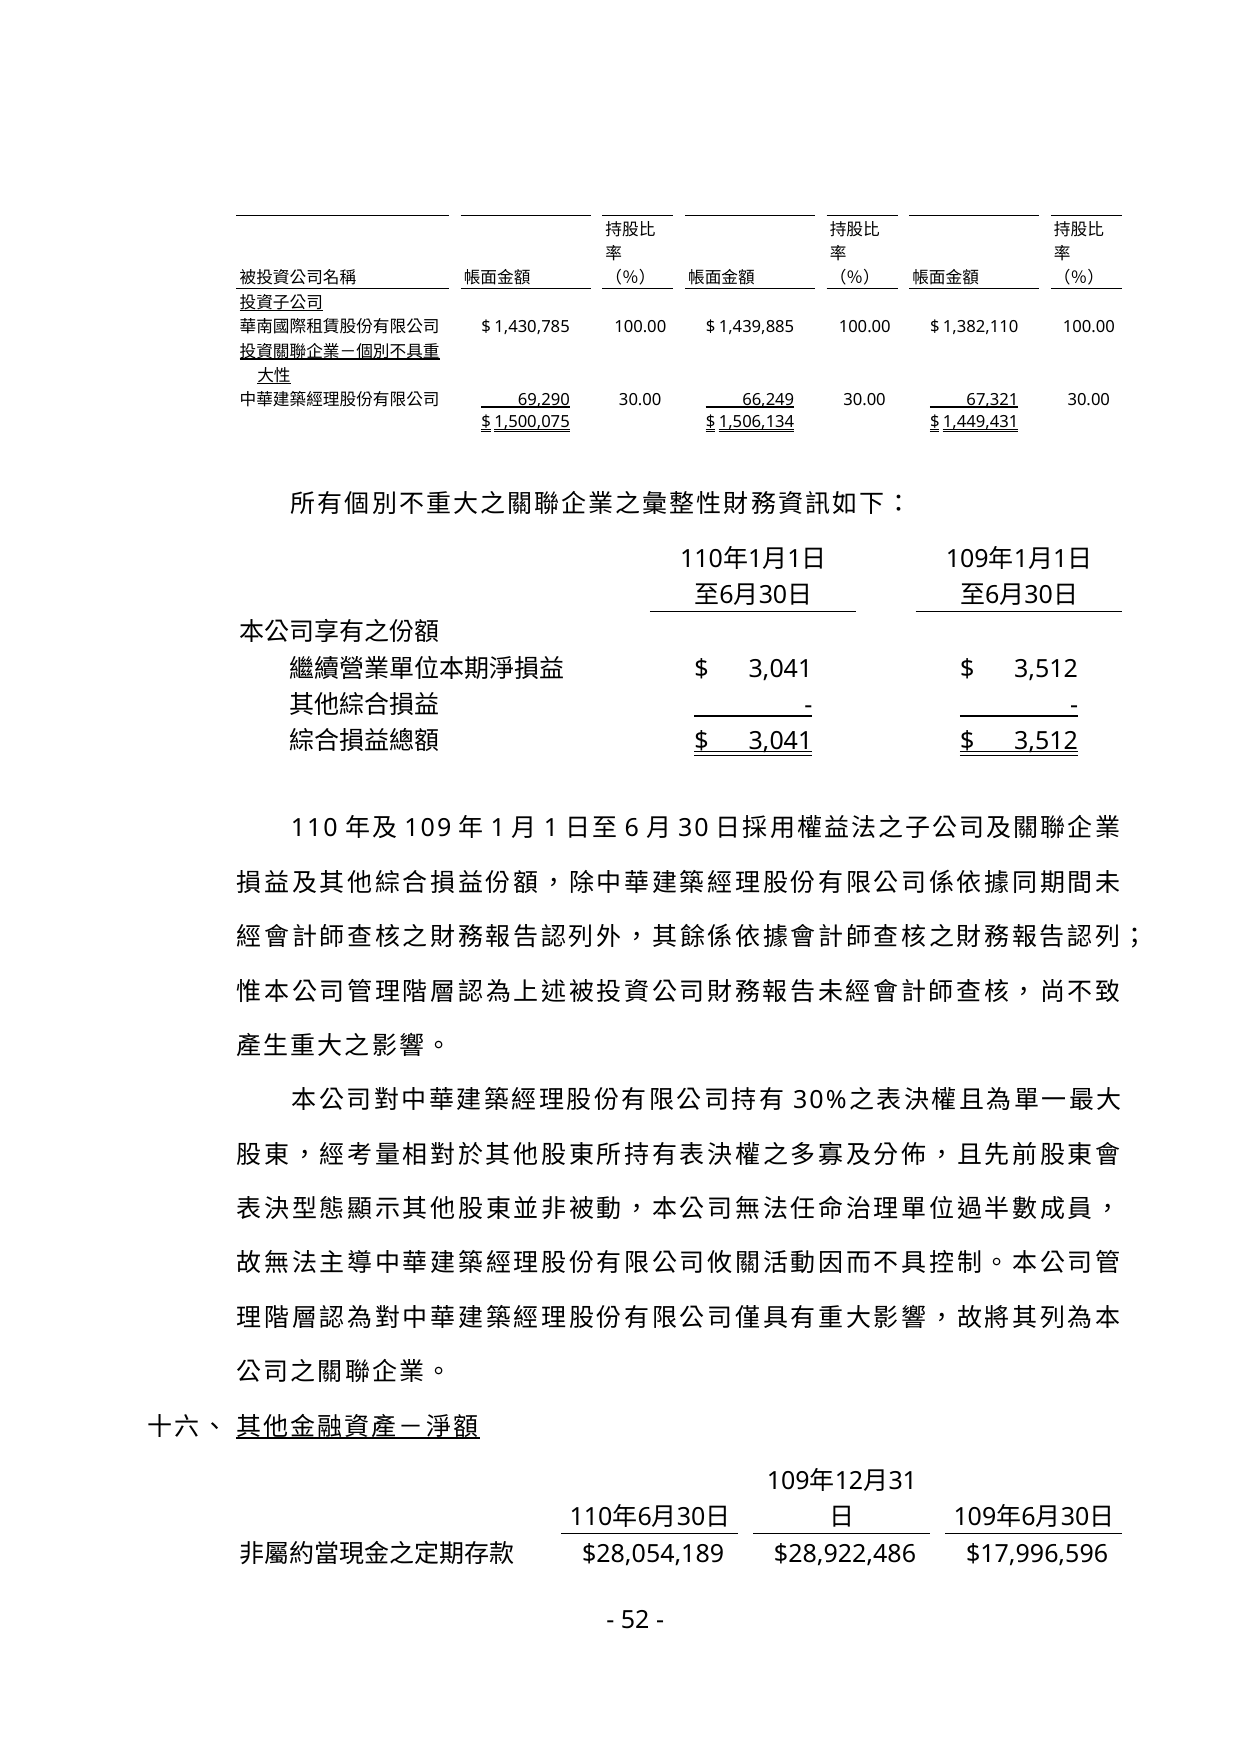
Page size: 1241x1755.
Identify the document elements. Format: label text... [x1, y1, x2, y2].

text 本公司對中華建築經理股份有限公司持有30%之表決權且為單一最大股東，經考量相對於其他股東所持有表決權之多寡及分佈，且先前股東會表決型態顯示其他股東並非被動，本公司無法任命治理單位過半數成員，故無法主導中華建築經理股份有限公司攸關活動因而不具控制。本公司管理階層認為對中華建築經理股份有限公司僅具有重大影響，故將其列為本公司之關聯企業。 [236, 1080, 1122, 1388]
table_cell [898, 314, 909, 338]
table_cell [1051, 289, 1122, 313]
table_cell - [650, 684, 856, 721]
table_cell 69,290 [461, 386, 591, 410]
table_cell $ 3,041 [650, 648, 856, 684]
table_cell [898, 410, 909, 433]
table_cell [236, 410, 449, 433]
table_cell [1039, 288, 1051, 313]
table_cell 30.00 [1051, 386, 1122, 410]
table_cell [898, 215, 909, 288]
table_header [236, 1460, 546, 1533]
table_cell 66,249 [685, 386, 815, 410]
table_cell [602, 338, 673, 386]
table_cell 非屬約當現金之定期存款 [236, 1533, 546, 1570]
table_cell 持股比率（％） [827, 216, 897, 288]
table_header [591, 538, 650, 611]
table_cell 持股比率（％） [602, 216, 673, 288]
table_cell $ 1,500,075 [461, 410, 591, 433]
table_header 109年1月1日 至6月30日 [916, 538, 1122, 611]
table_cell $ 28,054,189 [561, 1534, 738, 1570]
table_cell $ 1,382,110 [909, 314, 1039, 338]
table_cell [1051, 410, 1122, 433]
table_cell [602, 410, 673, 433]
table_cell 投資子公司 [236, 289, 449, 313]
table_cell $ 17,996,596 [945, 1534, 1122, 1570]
table_header [236, 538, 591, 611]
table_cell $ 3,512 [916, 721, 1122, 757]
table_cell [591, 314, 602, 338]
table_cell [827, 289, 897, 313]
table_cell 中華建築經理股份有限公司 [236, 386, 449, 410]
table_cell $ 3,512 [916, 648, 1122, 684]
table_cell [650, 612, 856, 648]
table_cell [898, 288, 909, 313]
table_cell 被投資公司名稱 [236, 216, 449, 288]
table_cell [1039, 338, 1051, 386]
table_cell [815, 314, 827, 338]
table_cell [827, 410, 897, 433]
table_cell [930, 1533, 945, 1570]
table_cell [815, 215, 827, 288]
table_cell [461, 289, 591, 313]
table_cell 67,321 [909, 386, 1039, 410]
table_cell $ 28,922,486 [753, 1534, 930, 1570]
table_cell [815, 338, 827, 386]
table_cell [1039, 410, 1051, 433]
table_cell 100.00 [1051, 314, 1122, 338]
table_cell [461, 338, 591, 386]
table_header [738, 1460, 753, 1533]
table_cell [591, 410, 602, 433]
table_cell 帳面金額 [461, 216, 591, 288]
table_cell [673, 410, 685, 433]
table_cell [1039, 314, 1051, 338]
table_cell [1051, 338, 1122, 386]
table_header [930, 1460, 945, 1533]
table_cell [1039, 215, 1051, 288]
table_cell [673, 314, 685, 338]
table_cell [815, 386, 827, 410]
table_cell [602, 289, 673, 313]
table_cell [591, 386, 602, 410]
table_cell [591, 215, 602, 288]
table_cell [673, 386, 685, 410]
table_cell [827, 338, 897, 386]
table_cell $ 1,439,885 [685, 314, 815, 338]
table_header 109年12月31日 [753, 1460, 930, 1533]
table_cell [591, 684, 650, 721]
table_cell 30.00 [602, 386, 673, 410]
table_cell 100.00 [827, 314, 897, 338]
table_cell [898, 386, 909, 410]
table_header [546, 1460, 561, 1533]
table_cell [916, 612, 1122, 648]
table_cell $ 3,041 [650, 721, 856, 757]
table_cell [673, 288, 685, 313]
table_cell [909, 338, 1039, 386]
table_cell [591, 288, 602, 313]
table_cell [449, 288, 461, 313]
table_cell 本公司享有之份額 [236, 611, 591, 648]
table_cell [591, 721, 650, 757]
table_cell [815, 288, 827, 313]
table_cell 投資關聯企業－個別不具重大性 [236, 338, 449, 386]
table_cell 帳面金額 [909, 216, 1039, 288]
table_cell [673, 338, 685, 386]
table_cell [449, 314, 461, 338]
table_cell [449, 410, 461, 433]
table_cell [1039, 386, 1051, 410]
table_cell [738, 1533, 753, 1570]
table_cell 30.00 [827, 386, 897, 410]
table_cell [909, 289, 1039, 313]
table_cell [685, 289, 815, 313]
table_cell [591, 611, 650, 648]
table_cell 華南國際租賃股份有限公司 [236, 314, 449, 338]
table_cell [856, 684, 916, 721]
table_cell [449, 338, 461, 386]
table_cell [449, 215, 461, 288]
text 所有個別不重大之關聯企業之彙整性財務資訊如下： [236, 484, 1122, 520]
table_cell 綜合損益總額 [236, 721, 591, 757]
table_cell 帳面金額 [685, 216, 815, 288]
table_cell [856, 648, 916, 684]
table_cell [856, 721, 916, 757]
table_header 110年1月1日 至6月30日 [650, 538, 856, 611]
table_cell [546, 1533, 561, 1570]
table_cell 繼續營業單位本期淨損益 [236, 648, 591, 684]
table_cell $ 1,449,431 [909, 410, 1039, 433]
table_cell 其他綜合損益 [236, 684, 591, 721]
table_header [856, 538, 916, 611]
table_header 110年6月30日 [561, 1460, 738, 1533]
table_cell [591, 648, 650, 684]
table_cell - [916, 684, 1122, 721]
table_cell $ 1,430,785 [461, 314, 591, 338]
text 110年及109年1月1日至6月30日採用權益法之子公司及關聯企業損益及其他綜合損益份額，除中華建築經理股份有限公司係依據同期間未經會計師查核之財務報告認列外，其餘係依據會計師查核之財務報告認列；惟本公司管理階層認為上述被投資公司財務報告未經會計師查核，尚不致產生重大之影響。 [236, 808, 1122, 1062]
table_cell [898, 338, 909, 386]
table_cell $ 1,506,134 [685, 410, 815, 433]
table_cell 持股比率（％） [1051, 216, 1122, 288]
table_header 109年6月30日 [945, 1460, 1122, 1533]
table_cell [856, 611, 916, 648]
table_cell [591, 338, 602, 386]
table_cell [673, 215, 685, 288]
table_cell [449, 386, 461, 410]
text 十六、 其他金融資產－淨額 [148, 1406, 1122, 1442]
table_cell [685, 338, 815, 386]
table_cell 100.00 [602, 314, 673, 338]
table_cell [815, 410, 827, 433]
